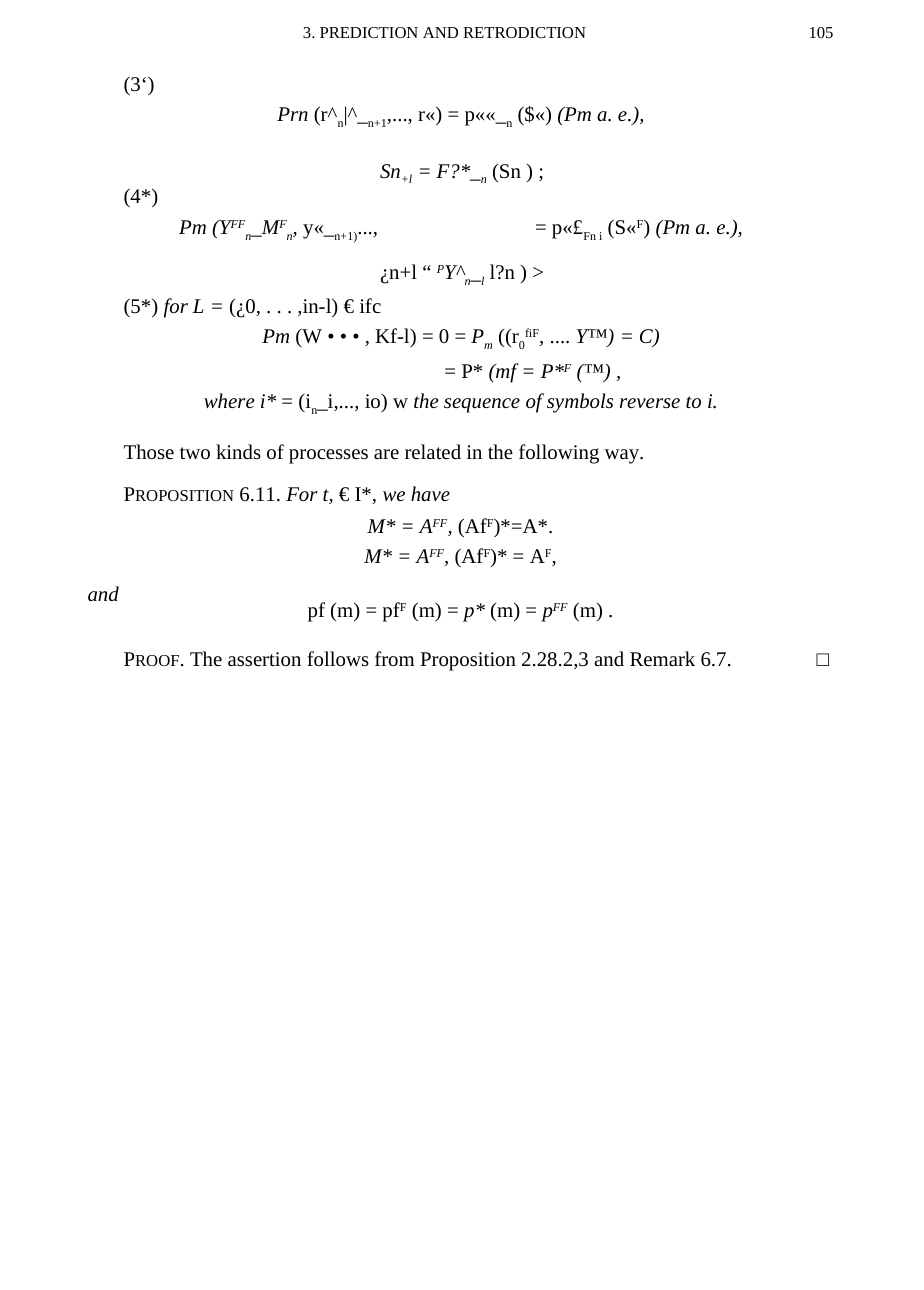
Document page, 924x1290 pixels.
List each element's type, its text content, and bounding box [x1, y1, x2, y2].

text M* = AFF, (AfF)* = AF, pf (m) = pfF (m) = p* (m) = pFF (m) . [272, 544, 649, 622]
text Proposition 6.11. For t, € I*, we have [84, 481, 840, 506]
text ¿n+l “ PY^n_l l?n ) > [84, 259, 840, 288]
text 105 [808, 23, 837, 42]
text = P* (mf = P*F (™) , [444, 359, 840, 383]
text M* = AFF, (AfF)*=A*. [272, 513, 649, 538]
text Those two kinds of processes are related in the following way. [84, 440, 840, 464]
text Prn (r^n|^_n+1,..., r«) = p««_n ($«) (Pm a. e.), Sn+l = F?*_n (Sn ) ; [84, 102, 840, 184]
text (3‘) [84, 72, 840, 96]
text Pm (YFFn_MFn, y«_n+1)..., = p«£Fn i (S«F) (Pm a. e.), [84, 215, 840, 243]
text where i* = (in_i,..., io) w the sequence of symbols reverse to i. [84, 389, 840, 417]
text Proof. The assertion follows from Proposition 2.28.2,3 and Remark 6.7. □ [84, 647, 840, 671]
text (4*) [84, 184, 840, 208]
text (5*) for L = (¿0, . . . ,in-l) € ifc [84, 294, 840, 318]
text Pm (W • • • , Kf-l) = 0 = Pm ((r0fiF, .... Y™) = C) [84, 324, 840, 352]
text 3. PREDICTION AND RETRODICTION [303, 23, 619, 42]
text and [87, 581, 125, 606]
